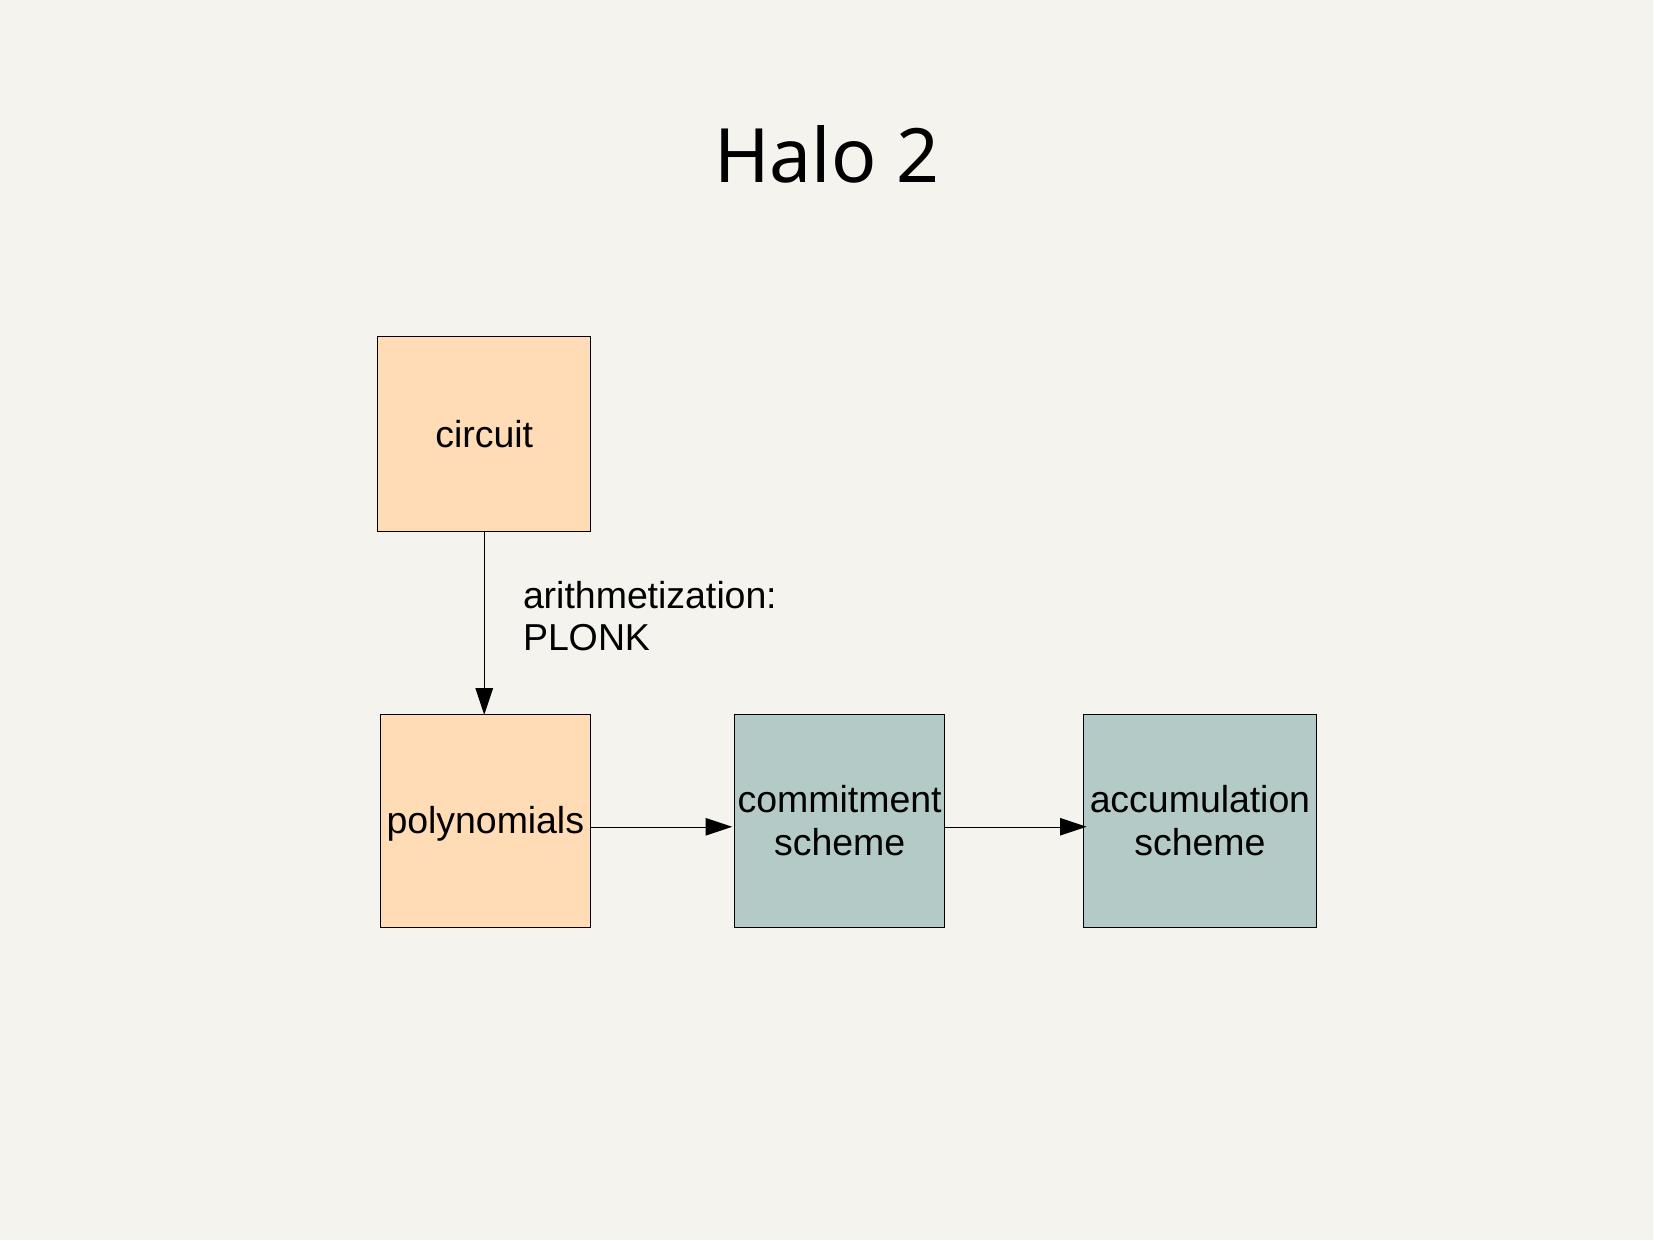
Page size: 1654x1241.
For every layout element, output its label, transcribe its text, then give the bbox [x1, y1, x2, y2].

text_box circuit [377, 336, 591, 532]
text_box accumulation scheme [1083, 714, 1317, 928]
text_box polynomials [380, 714, 591, 928]
text_box arithmetization: PLONK [508, 566, 804, 666]
title Halo 2 [82, 49, 1571, 257]
text_box commitment scheme [734, 714, 945, 928]
